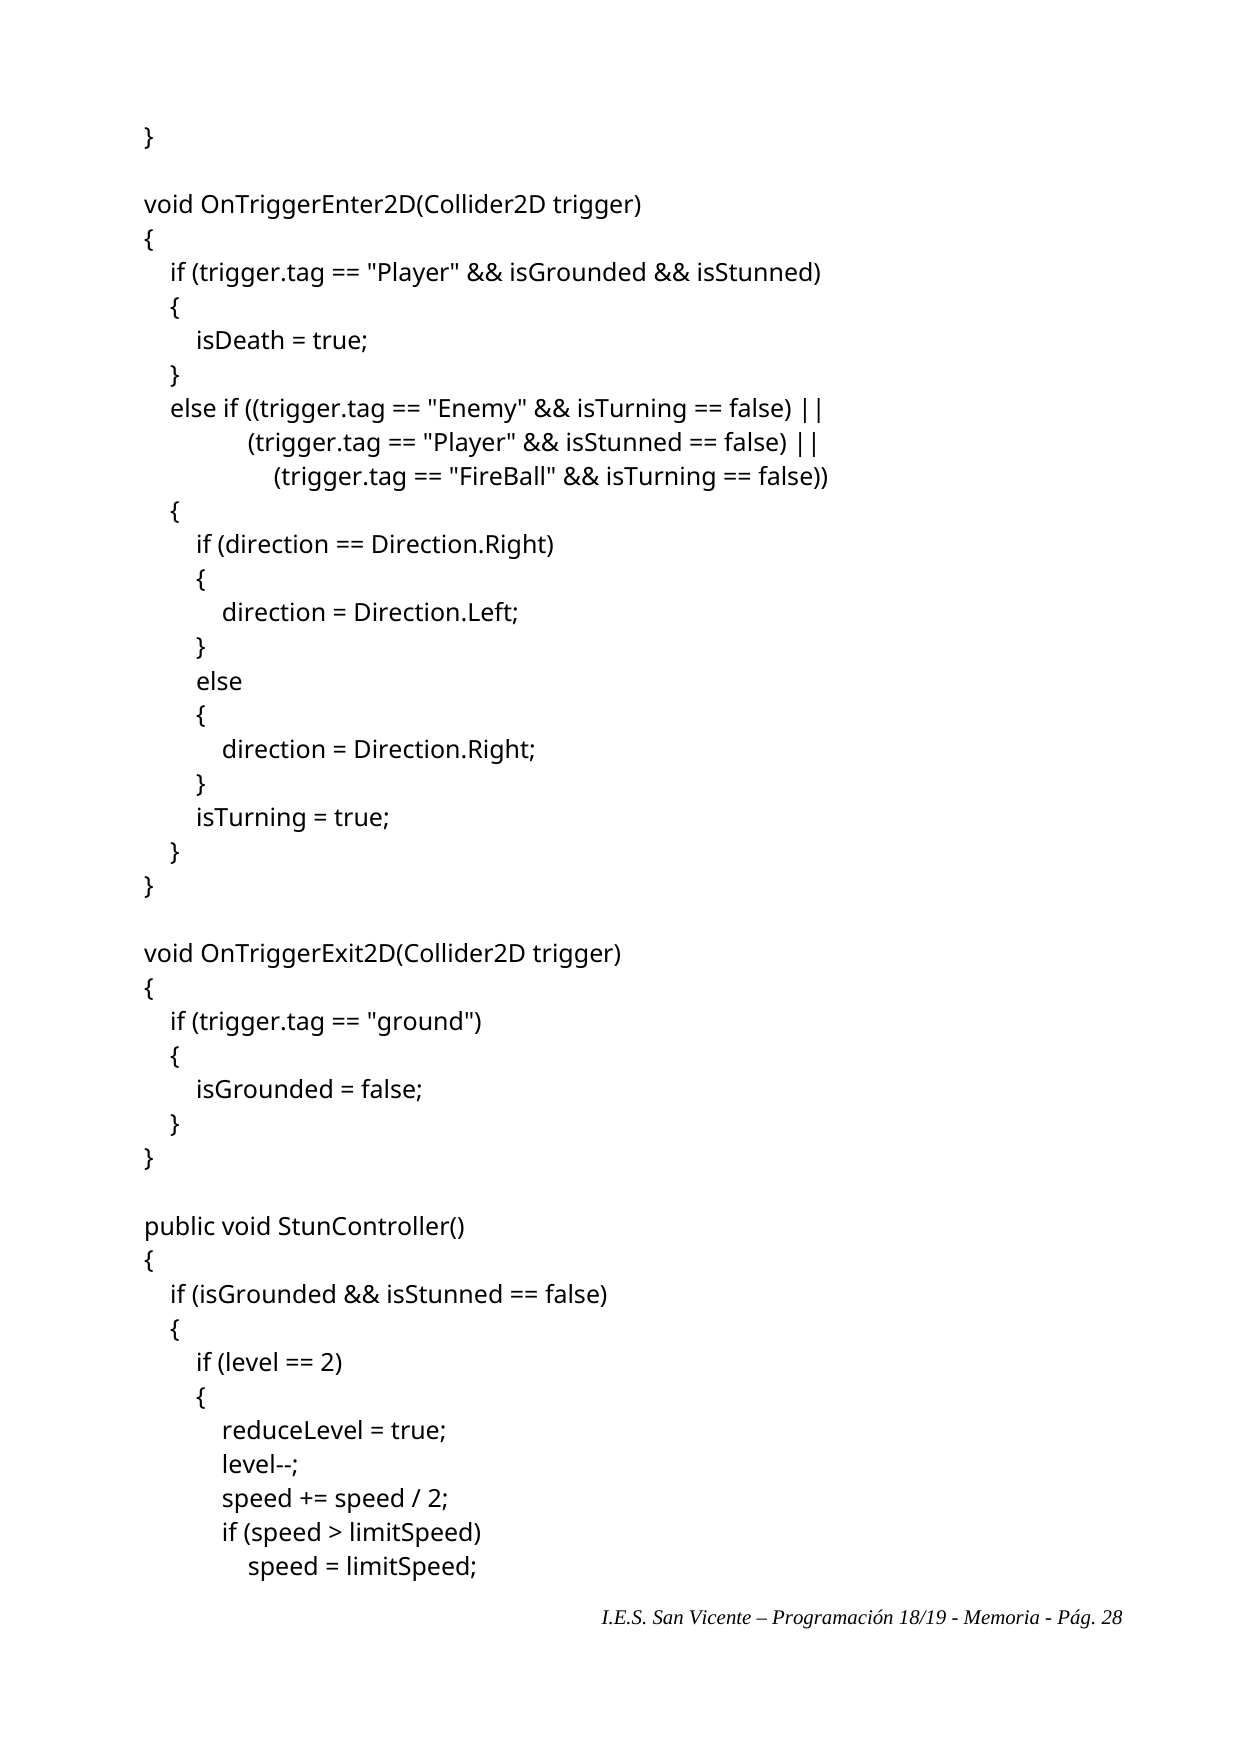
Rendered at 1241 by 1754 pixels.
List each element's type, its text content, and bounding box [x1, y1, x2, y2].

text (trigger.tag == "Player" && isStunned == false) || [118, 425, 1122, 459]
text reduceLevel = true; [118, 1412, 1122, 1447]
text { [118, 493, 1122, 527]
text if (direction == Direction.Right) [118, 527, 1122, 561]
text { [118, 1038, 1122, 1072]
text void OnTriggerExit2D(Collider2D trigger) [118, 936, 1122, 970]
text { [118, 697, 1122, 731]
text if (trigger.tag == "Player" && isGrounded && isStunned) [118, 254, 1122, 288]
text { [118, 220, 1122, 254]
text if (trigger.tag == "ground") [118, 1004, 1122, 1038]
text } [118, 867, 1122, 902]
text public void StunController() [118, 1208, 1122, 1242]
text speed = limitSpeed; [118, 1549, 1122, 1583]
text { [118, 288, 1122, 322]
text } [118, 1140, 1122, 1174]
text direction = Direction.Left; [118, 595, 1122, 629]
text (trigger.tag == "FireBall" && isTurning == false)) [118, 459, 1122, 493]
text void OnTriggerEnter2D(Collider2D trigger) [118, 186, 1122, 220]
text { [118, 970, 1122, 1004]
text } [118, 629, 1122, 663]
text { [118, 1310, 1122, 1344]
text isGrounded = false; [118, 1072, 1122, 1106]
text if (speed > limitSpeed) [118, 1515, 1122, 1549]
text speed += speed / 2; [118, 1481, 1122, 1515]
text } [118, 118, 1122, 152]
text direction = Direction.Right; [118, 731, 1122, 765]
text } [118, 1106, 1122, 1140]
text { [118, 561, 1122, 595]
text { [118, 1242, 1122, 1276]
text isDeath = true; [118, 322, 1122, 357]
text else if ((trigger.tag == "Enemy" && isTurning == false) || [118, 391, 1122, 425]
text { [118, 1378, 1122, 1412]
text } [118, 765, 1122, 799]
text } [118, 833, 1122, 867]
text isTurning = true; [118, 799, 1122, 833]
text else [118, 663, 1122, 697]
text if (isGrounded && isStunned == false) [118, 1276, 1122, 1310]
text level--; [118, 1447, 1122, 1481]
text } [118, 357, 1122, 391]
text if (level == 2) [118, 1344, 1122, 1378]
